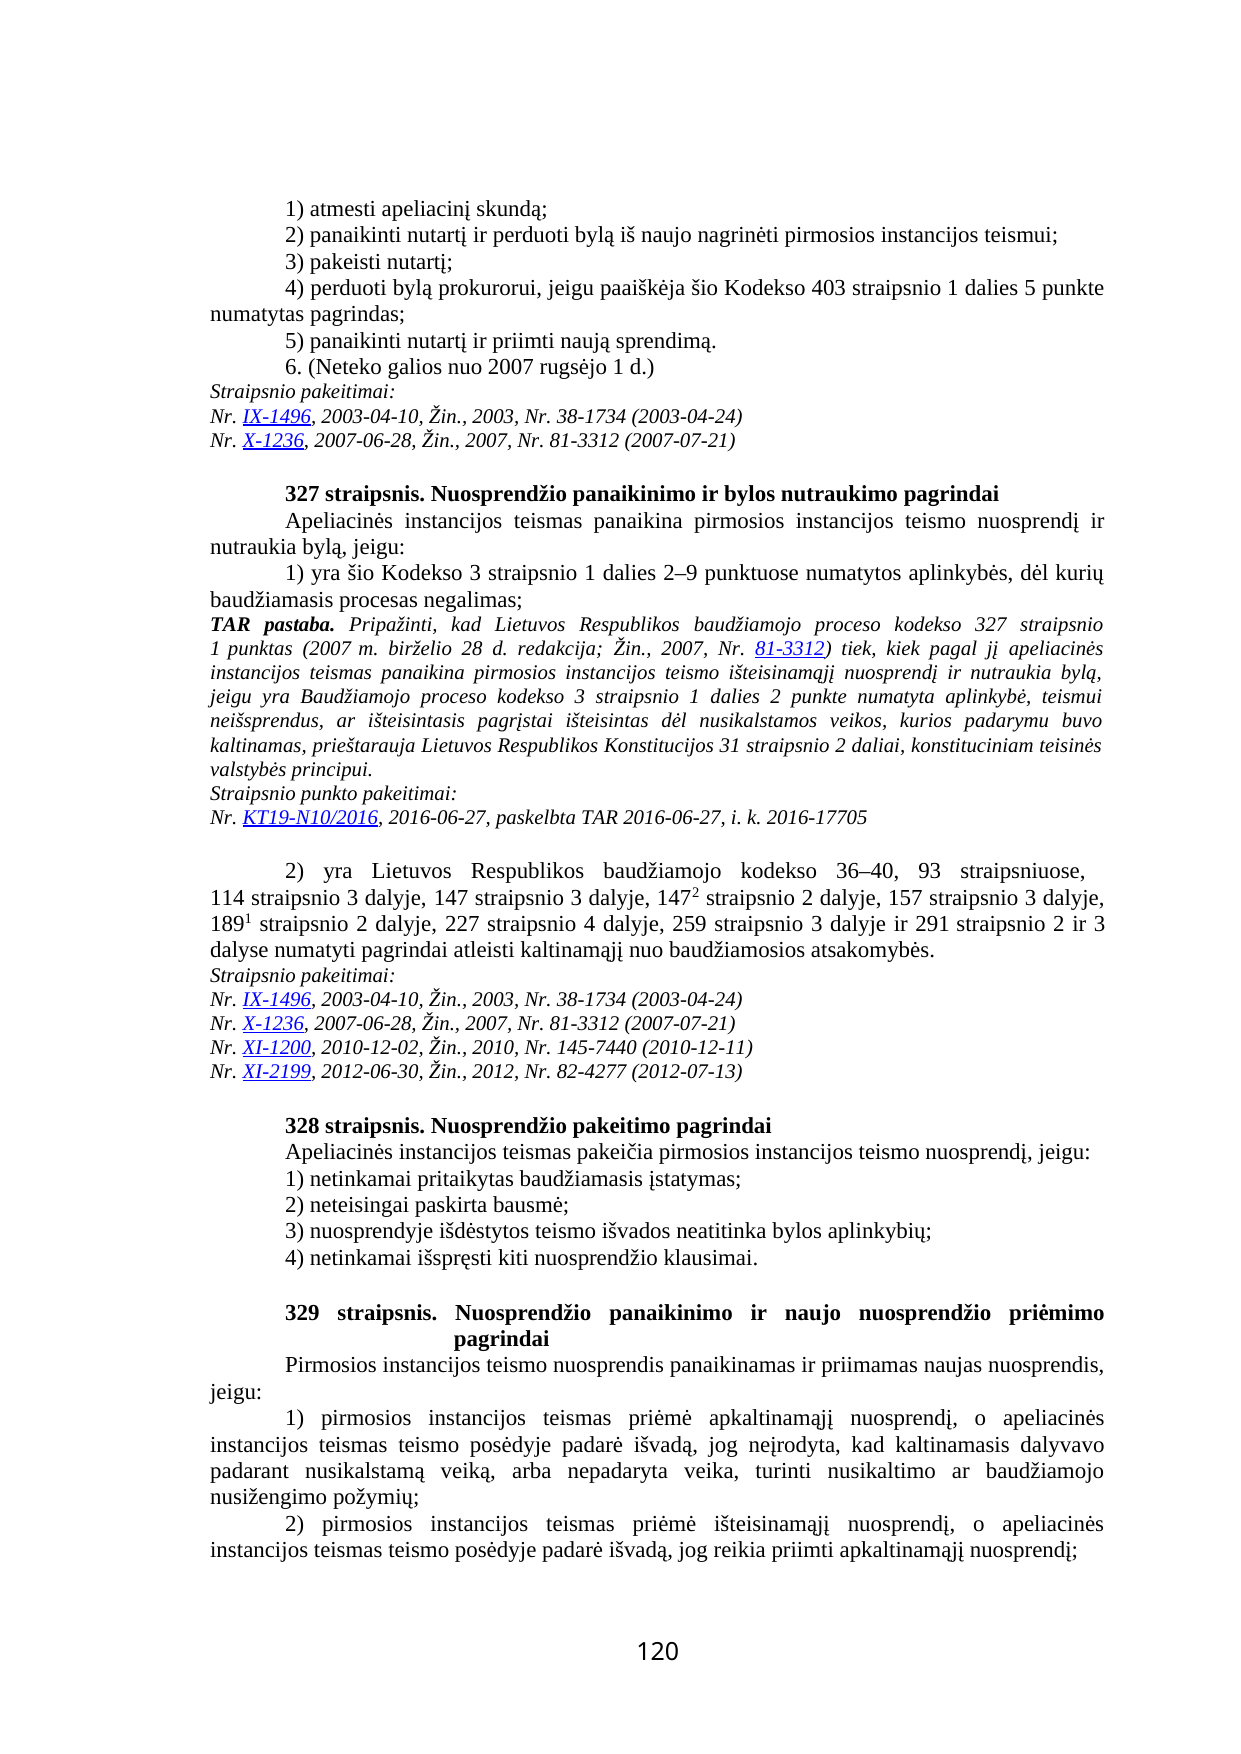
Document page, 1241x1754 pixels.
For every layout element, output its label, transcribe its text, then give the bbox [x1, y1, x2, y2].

text 328 straipsnis. Nuosprendžio pakeitimo pagrindai [210, 1112, 1106, 1138]
text Straipsnio punkto pakeitimai: [210, 781, 1106, 805]
text 2) pirmosios instancijos teismas priėmė išteisinamąjį nuosprendį, o apeliacinės instancijos teismas teismo posėdyje padarė išvadą, jog reikia priimti apkaltinamąjį nuosprendį; [210, 1510, 1106, 1562]
text Nr. KT19-N10/2016, 2016-06-27, paskelbta TAR 2016-06-27, i. k. 2016-17705 [210, 805, 1106, 829]
text Apeliacinės instancijos teismas pakeičia pirmosios instancijos teismo nuosprendį, jeigu: [210, 1138, 1106, 1165]
text Nr. IX-1496, 2003-04-10, Žin., 2003, Nr. 38-1734 (2003-04-24) [210, 987, 1106, 1011]
text Apeliacinės instancijos teismas panaikina pirmosios instancijos teismo nuosprendį ir nutraukia bylą, jeigu: [210, 507, 1106, 559]
text 3) nuosprendyje išdėstytos teismo išvados neatitinka bylos aplinkybių; [210, 1217, 1106, 1244]
text 1) atmesti apeliacinį skundą; [210, 195, 1106, 221]
text 1) pirmosios instancijos teismas priėmė apkaltinamąjį nuosprendį, o apeliacinės instancijos teismas teismo posėdyje padarė išvadą, jog neįrodyta, kad kaltinamasis dalyvavo padarant nusikalstamą veiką, arba nepadaryta veika, turinti nusikaltimo ar baudžiamojo nusižengimo požymių; [210, 1404, 1106, 1510]
text Nr. IX-1496, 2003-04-10, Žin., 2003, Nr. 38-1734 (2003-04-24) [210, 403, 1106, 428]
text 327 straipsnis. Nuosprendžio panaikinimo ir bylos nutraukimo pagrindai [210, 480, 1106, 507]
text Nr. X-1236, 2007-06-28, Žin., 2007, Nr. 81-3312 (2007-07-21) [210, 428, 1106, 452]
text 6. (Neteko galios nuo 2007 rugsėjo 1 d.) [210, 353, 1106, 379]
text Nr. XI-2199, 2012-06-30, Žin., 2012, Nr. 82-4277 (2012-07-13) [210, 1059, 1106, 1083]
text 2) panaikinti nutartį ir perduoti bylą iš naujo nagrinėti pirmosios instancijos teismui; [210, 221, 1106, 248]
text 5) panaikinti nutartį ir priimti naują sprendimą. [210, 327, 1106, 353]
text Pirmosios instancijos teismo nuosprendis panaikinamas ir priimamas naujas nuosprendis, jeigu: [210, 1352, 1106, 1404]
text 2) yra Lietuvos Respublikos baudžiamojo kodekso 36–40, 93 straipsniuose, 114 straipsnio 3 dalyje, 147 straipsnio 3 dalyje, 1472 straipsnio 2 dalyje, 157 straipsnio 3 dalyje, 1891 straipsnio 2 dalyje, 227 straipsnio 4 dalyje, 259 straipsnio 3 dalyje ir 291 straipsnio 2 ir 3 dalyse numatyti pagrindai atleisti kaltinamąjį nuo baudžiamosios atsakomybės. [210, 857, 1106, 963]
text Straipsnio pakeitimai: [210, 963, 1106, 987]
text 4) perduoti bylą prokurorui, jeigu paaiškėja šio Kodekso 403 straipsnio 1 dalies 5 punkte numatytas pagrindas; [210, 274, 1106, 327]
text 1) yra šio Kodekso 3 straipsnio 1 dalies 2–9 punktuose numatytos aplinkybės, dėl kurių baudžiamasis procesas negalimas; [210, 559, 1106, 612]
text 329 straipsnis. Nuosprendžio panaikinimo ir naujo nuosprendžio priėmimo pagrindai [285, 1299, 1106, 1352]
text Straipsnio pakeitimai: [210, 379, 1106, 403]
text 4) netinkamai išspręsti kiti nuosprendžio klausimai. [210, 1244, 1106, 1270]
text Nr. X-1236, 2007-06-28, Žin., 2007, Nr. 81-3312 (2007-07-21) [210, 1011, 1106, 1035]
text 2) neteisingai paskirta bausmė; [210, 1191, 1106, 1217]
text 1) netinkamai pritaikytas baudžiamasis įstatymas; [210, 1165, 1106, 1191]
text 3) pakeisti nutartį; [210, 248, 1106, 274]
text TAR pastaba. Pripažinti, kad Lietuvos Respublikos baudžiamojo proceso kodekso 327 straipsnio 1 punktas (2007 m. birželio 28 d. redakcija; Žin., 2007, Nr. 81-3312) tiek, kiek pagal jį apeliacinės instancijos teismas panaikina pirmosios instancijos teismo išteisinamąjį nuosprendį ir nutraukia bylą, jeigu yra Baudžiamojo proceso kodekso 3 straipsnio 1 dalies 2 punkte numatyta aplinkybė, teismui neišsprendus, ar išteisintasis pagrįstai išteisintas dėl nusikalstamos veikos, kurios padarymu buvo kaltinamas, prieštarauja Lietuvos Respublikos Konstitucijos 31 straipsnio 2 daliai, konstituciniam teisinės valstybės principui. [210, 612, 1106, 781]
text Nr. XI-1200, 2010-12-02, Žin., 2010, Nr. 145-7440 (2010-12-11) [210, 1035, 1106, 1059]
